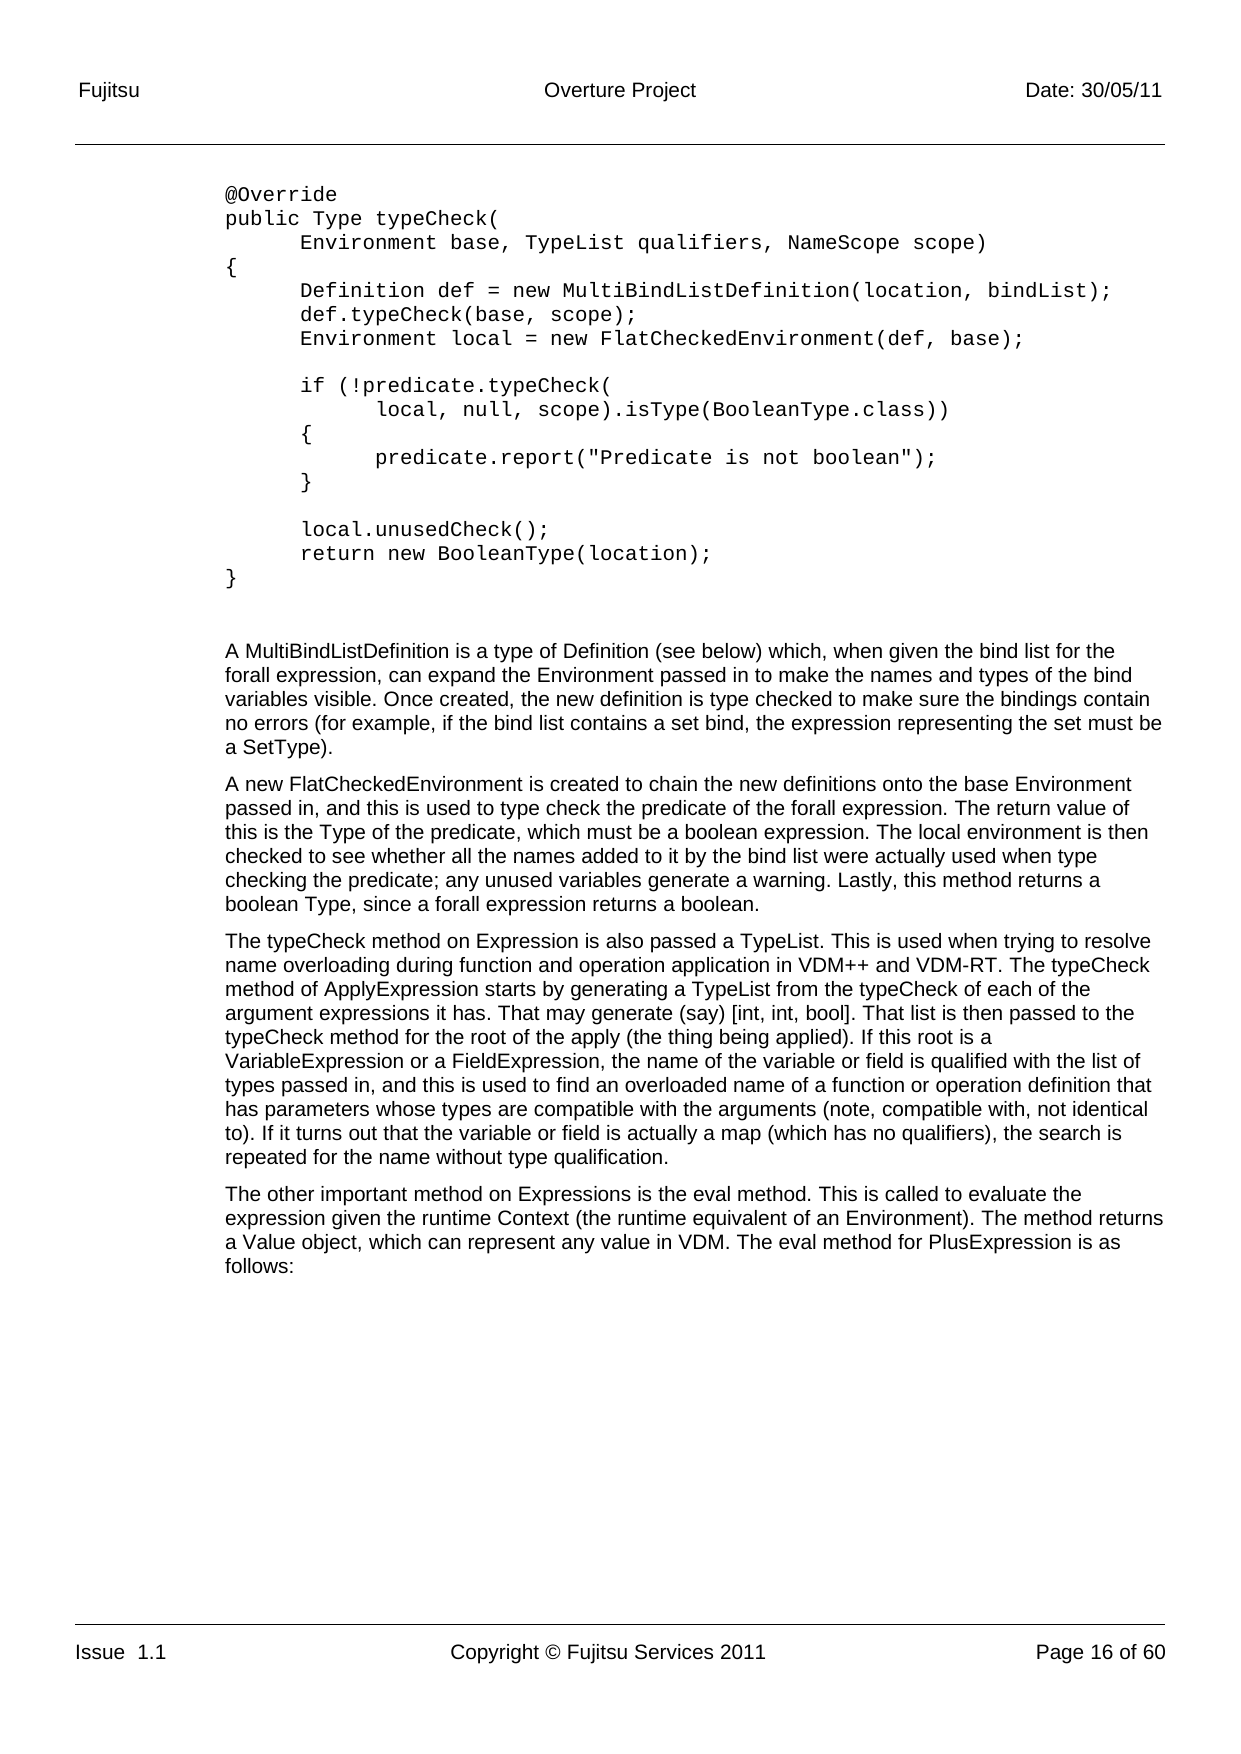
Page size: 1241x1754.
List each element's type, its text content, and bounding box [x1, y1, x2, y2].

text predicate.report("Predicate is not boolean"); [225, 447, 1165, 471]
text Definition def = new MultiBindListDefinition(location, bindList); [225, 279, 1165, 303]
text if (!predicate.typeCheck( [225, 375, 1165, 399]
text } [225, 567, 1165, 591]
text A MultiBindListDefinition is a type of Definition (see below) which, when given the bind list for the forall expression, can expand the Environment passed in to make the names and types of the bind variables visible. Once created, the new definition is type checked to make sure the bindings contain no errors (for example, if the bind list contains a set bind, the expression representing the set must be a SetType). [225, 639, 1165, 759]
text return new BooleanType(location); [225, 543, 1165, 567]
text { [225, 423, 1165, 447]
text @Override [225, 184, 1165, 208]
text The other important method on Expressions is the eval method. This is called to evaluate the expression given the runtime Context (the runtime equivalent of an Environment). The method returns a Value object, which can represent any value in VDM. The eval method for PlusExpression is as follows: [225, 1182, 1165, 1278]
text local.unusedCheck(); [225, 519, 1165, 543]
text The typeCheck method on Expression is also passed a TypeList. This is used when trying to resolve name overloading during function and operation application in VDM++ and VDM-RT. The typeCheck method of ApplyExpression starts by generating a TypeList from the typeCheck of each of the argument expressions it has. That may generate (say) [int, int, bool]. That list is then passed to the typeCheck method for the root of the apply (the thing being applied). If this root is a VariableExpression or a FieldExpression, the name of the variable or field is qualified with the list of types passed in, and this is used to find an overloaded name of a function or operation definition that has parameters whose types are compatible with the arguments (note, compatible with, not identical to). If it turns out that the variable or field is actually a map (which has no qualifiers), the search is repeated for the name without type qualification. [225, 928, 1165, 1169]
text def.typeCheck(base, scope); [225, 303, 1165, 327]
text Environment base, TypeList qualifiers, NameScope scope) [225, 232, 1165, 256]
text } [225, 471, 1165, 495]
text local, null, scope).isType(BooleanType.class)) [225, 399, 1165, 423]
text public Type typeCheck( [225, 208, 1165, 232]
text Environment local = new FlatCheckedEnvironment(def, base); [225, 327, 1165, 351]
text { [225, 256, 1165, 279]
text A new FlatCheckedEnvironment is created to chain the new definitions onto the base Environment passed in, and this is used to type check the predicate of the forall expression. The return value of this is the Type of the predicate, which must be a boolean expression. The local environment is then checked to see whether all the names added to it by the bind list were actually used when type checking the predicate; any unused variables generate a warning. Lastly, this method returns a boolean Type, since a forall expression returns a boolean. [225, 772, 1165, 916]
